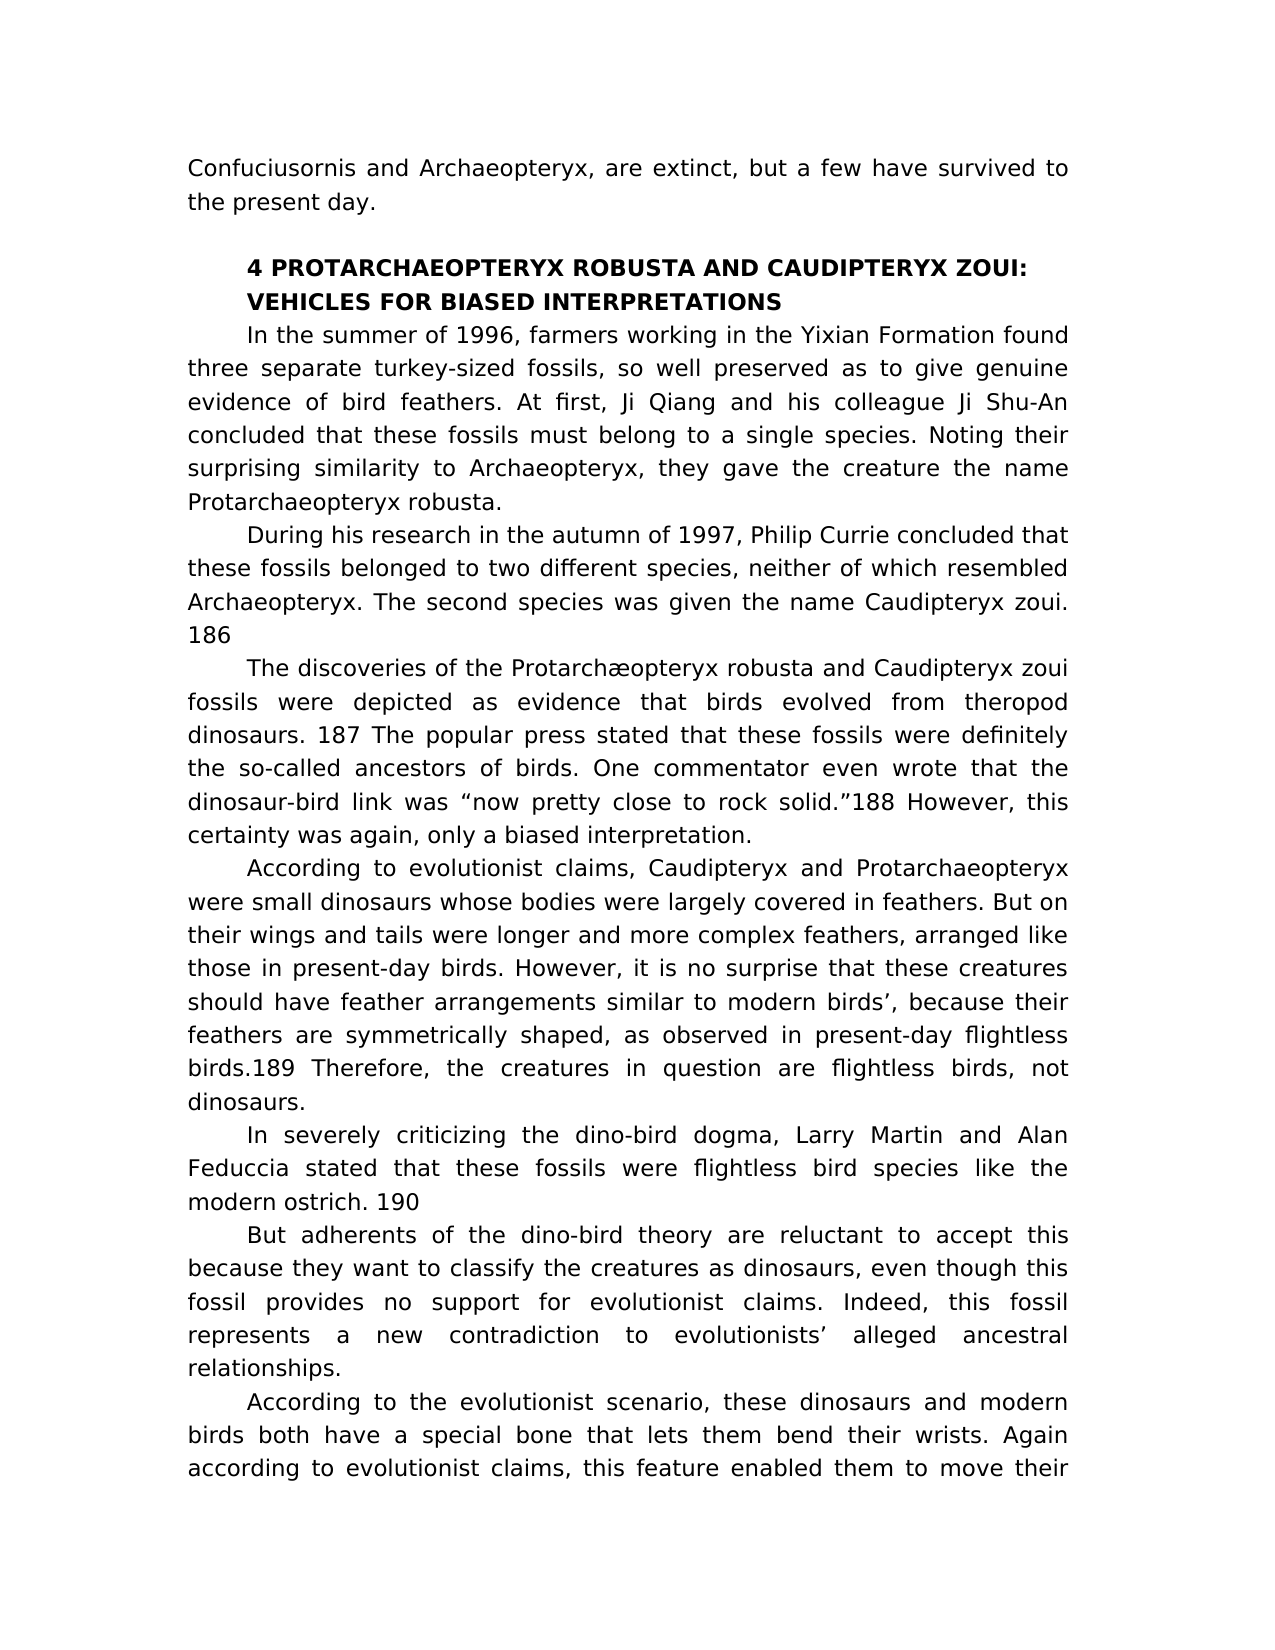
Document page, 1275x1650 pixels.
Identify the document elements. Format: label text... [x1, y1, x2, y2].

text But adherents of the dino-bird theory are reluctant to accept this because they want to classify the creatures as dinosaurs, even though this fossil provides no support for evolutionist claims. Indeed, this fossil represents a new contradiction to evolutionists’ alleged ancestral relationships. [187, 1217, 1070, 1383]
text In the summer of 1996, farmers working in the Yixian Formation found three separate turkey-sized fossils, so well preserved as to give genuine evidence of bird feathers. At first, Ji Qiang and his colleague Ji Shu-An concluded that these fossils must belong to a single species. Noting their surprising similarity to Archaeopteryx, they gave the creature the name Protarchaeopteryx robusta. [187, 317, 1070, 517]
text During his research in the autumn of 1997, Philip Currie concluded that these fossils belonged to two different species, neither of which resembled Archaeopteryx. The second species was given the name Caudipteryx zoui. 186 [187, 517, 1070, 650]
text Confuciusornis and Archaeopteryx, are extinct, but a few have survived to the present day. [187, 150, 1070, 217]
text In severely criticizing the dino-bird dogma, Larry Martin and Alan Feduccia stated that these fossils were flightless bird species like the modern ostrich. 190 [187, 1117, 1070, 1217]
text The discoveries of the Protarchæopteryx robusta and Caudipteryx zoui fossils were depicted as evidence that birds evolved from theropod dinosaurs. 187 The popular press stated that these fossils were definitely the so-called ancestors of birds. One commentator even wrote that the dinosaur-bird link was “now pretty close to rock solid.”188 However, this certainty was again, only a biased interpretation. [187, 650, 1070, 850]
text According to the evolutionist scenario, these dinosaurs and modern birds both have a special bone that lets them bend their wrists. Again according to evolutionist claims, this feature enabled them to move their [187, 1383, 1070, 1483]
text VEHICLES FOR BIASED INTERPRETATIONS [187, 283, 1070, 317]
text According to evolutionist claims, Caudipteryx and Protarchaeopteryx were small dinosaurs whose bodies were largely covered in feathers. But on their wings and tails were longer and more complex feathers, arranged like those in present-day birds. However, it is no surprise that these creatures should have feather arrangements similar to modern birds’, because their feathers are symmetrically shaped, as observed in present-day flightless birds.189 Therefore, the creatures in question are flightless birds, not dinosaurs. [187, 850, 1070, 1117]
text 4 PROTARCHAEOPTERYX ROBUSTA AND CAUDIPTERYX ZOUI: [187, 250, 1070, 283]
